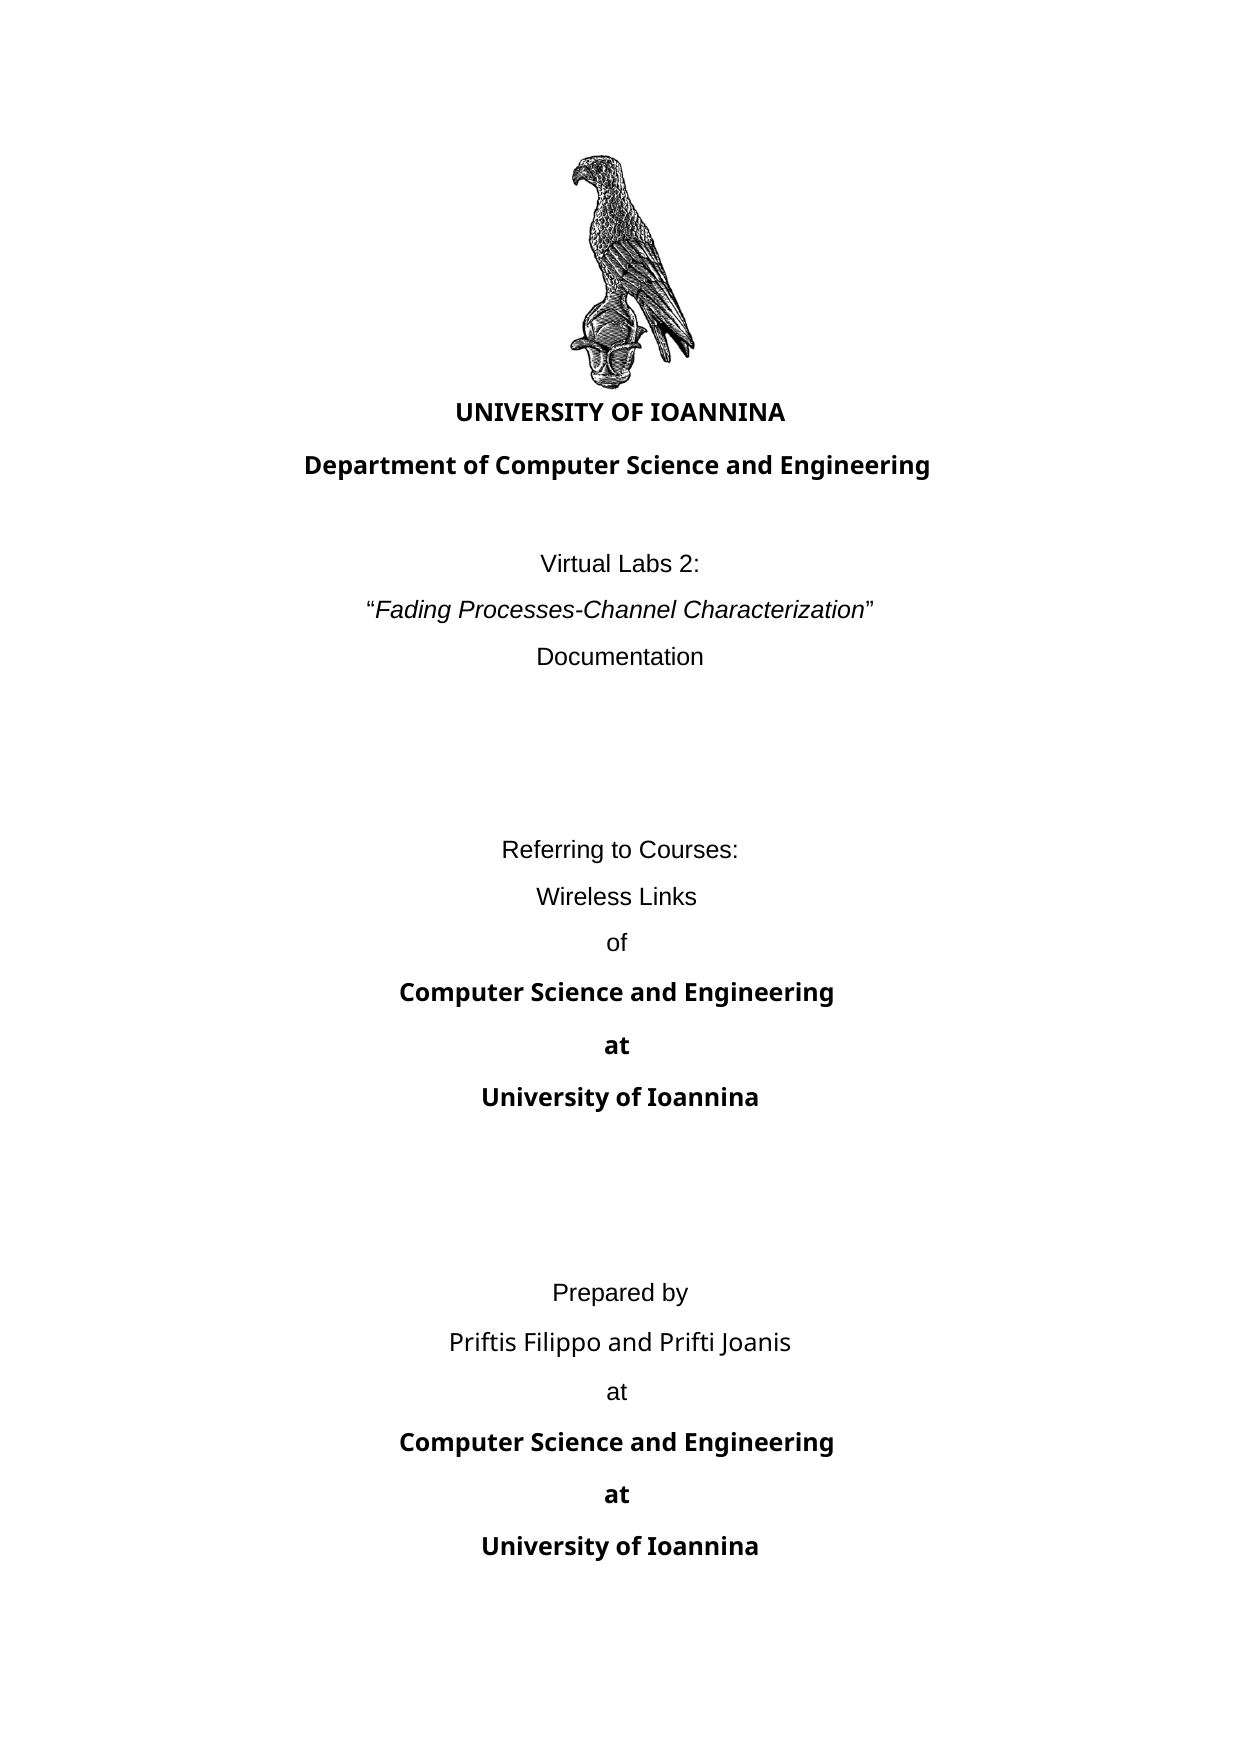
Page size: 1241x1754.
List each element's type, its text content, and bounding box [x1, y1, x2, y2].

text at [150, 1377, 1090, 1406]
text Virtual Labs 2: [150, 548, 1090, 577]
text University of Ioannina [150, 1529, 1090, 1563]
text Documentation [150, 642, 1090, 671]
text Referring to Courses: [150, 835, 1090, 863]
text UNIVERSITY OF IOANNINA [150, 150, 1090, 429]
text “Fading Processes-Channel Characterization” [150, 595, 1090, 624]
text at [150, 1027, 1090, 1062]
text Computer Science and Engineering [150, 975, 1090, 1009]
text of [150, 928, 1090, 957]
text Wireless Links [150, 882, 1090, 910]
text Priftis Filippo and Prifti Joanis [150, 1325, 1090, 1359]
text at [150, 1477, 1090, 1511]
text Computer Science and Engineering [150, 1424, 1090, 1458]
text Department of Computer Science and Engineering [150, 447, 1090, 482]
text Prepared by [150, 1278, 1090, 1307]
text University of Ioannina [150, 1080, 1090, 1114]
